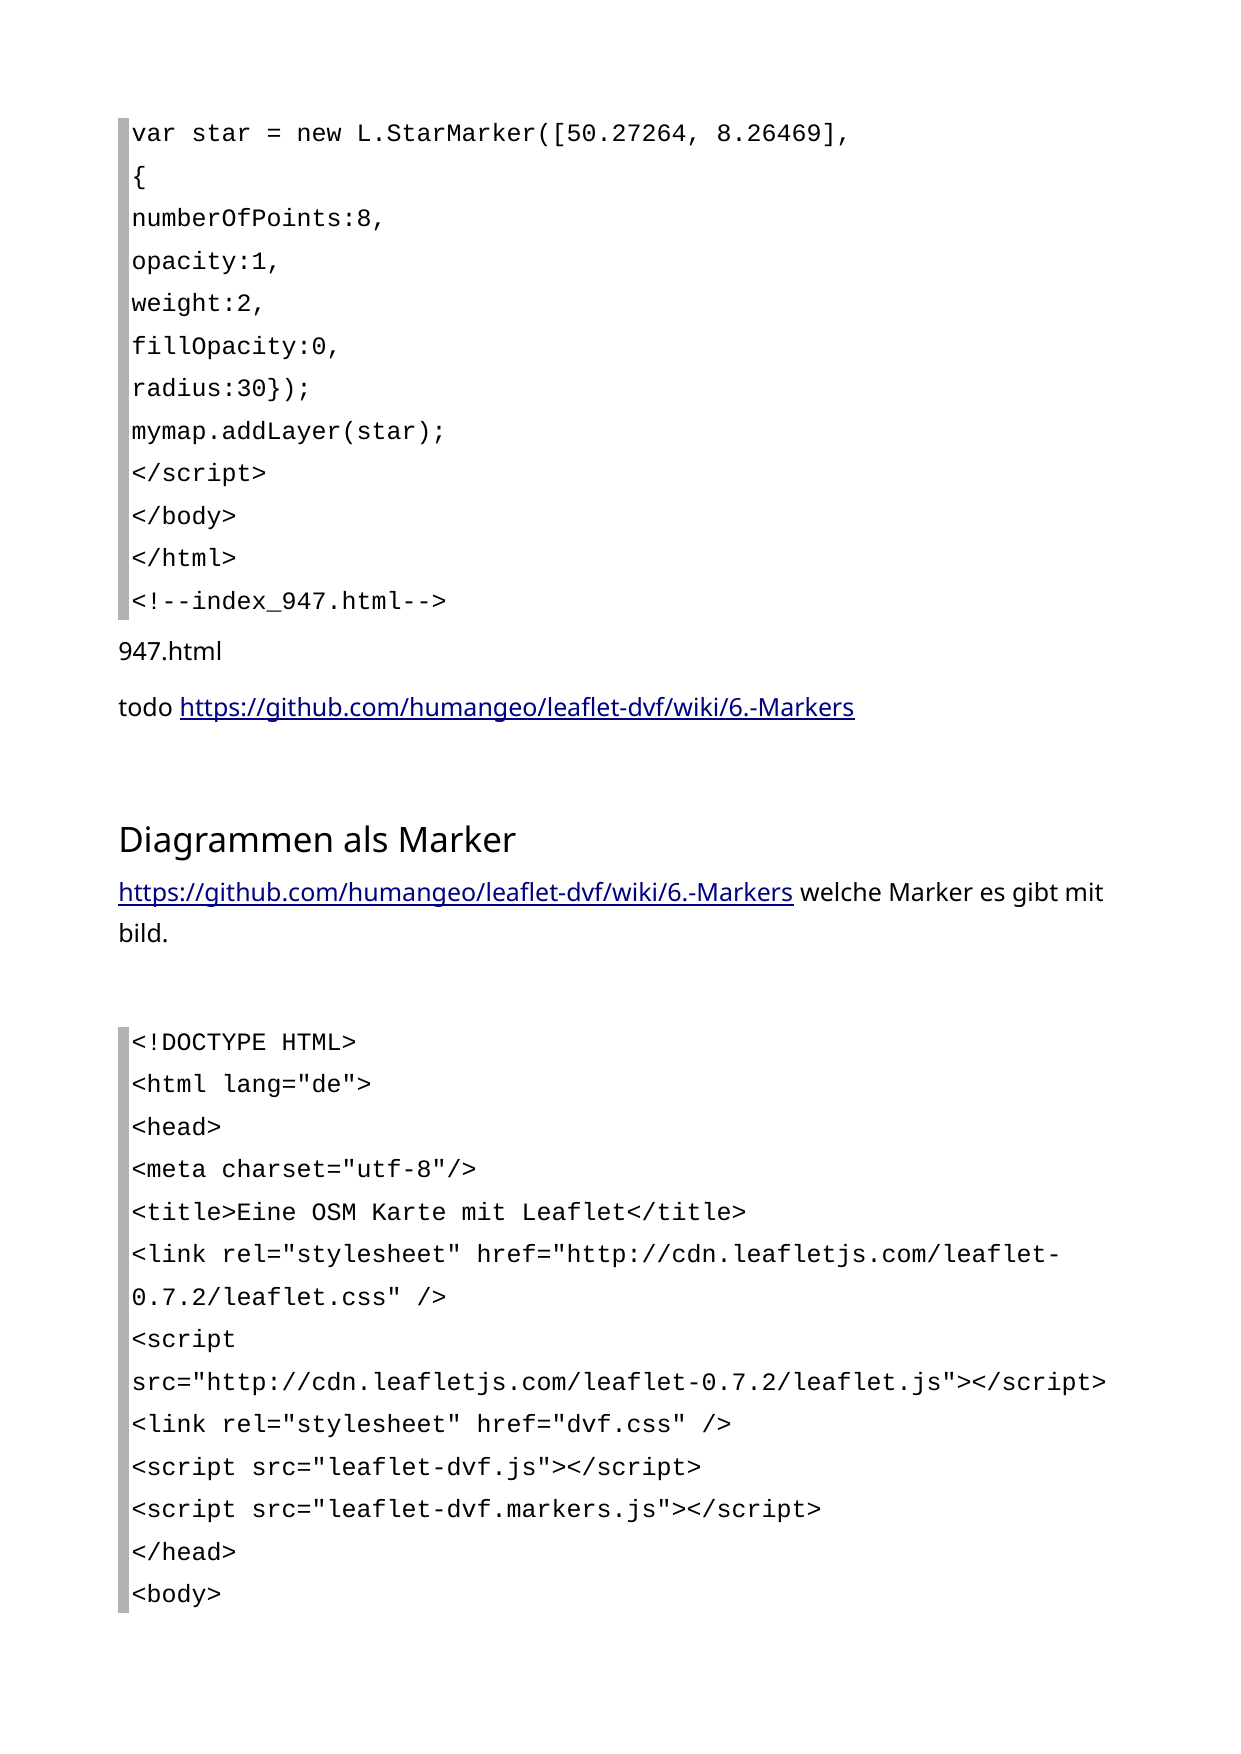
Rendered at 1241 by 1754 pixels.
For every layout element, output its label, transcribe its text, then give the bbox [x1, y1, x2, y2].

text <html lang="de"> [129, 1069, 1122, 1100]
text 947.html [118, 634, 1122, 668]
text opacity:1, [129, 246, 1122, 277]
text </html> [129, 543, 1122, 574]
text fillOpacity:0, [129, 331, 1122, 362]
text <!--index_947.html--> [129, 586, 1122, 620]
text <head> [129, 1112, 1122, 1143]
text weight:2, [129, 288, 1122, 319]
text <link rel="stylesheet" href="http://cdn.leafletjs.com/leaflet-0.7.2/leaflet.css" /> [129, 1239, 1122, 1313]
text <script src="http://cdn.leafletjs.com/leaflet-0.7.2/leaflet.js"></script> [129, 1324, 1122, 1398]
text </body> [129, 501, 1122, 532]
text mymap.addLayer(star); [129, 416, 1122, 447]
text <script src="leaflet-dvf.js"></script> [129, 1452, 1122, 1483]
text <body> [129, 1579, 1122, 1613]
text </head> [129, 1537, 1122, 1568]
text var star = new L.StarMarker([50.27264, 8.26469], [129, 118, 1122, 149]
text <meta charset="utf-8"/> [129, 1154, 1122, 1185]
text <link rel="stylesheet" href="dvf.css" /> [129, 1409, 1122, 1440]
text numberOfPoints:8, [129, 203, 1122, 234]
text <!DOCTYPE HTML> [129, 1027, 1122, 1058]
text radius:30}); [129, 373, 1122, 404]
text <script src="leaflet-dvf.markers.js"></script> [129, 1494, 1122, 1525]
text https://github.com/humangeo/leaflet-dvf/wiki/6.-Markers welche Marker es gibt mit bild. [118, 875, 1122, 950]
subtitle Diagrammen als Marker [118, 815, 1122, 862]
text <title>Eine OSM Karte mit Leaflet</title> [129, 1197, 1122, 1228]
text todo https://github.com/humangeo/leaflet-dvf/wiki/6.-Markers [118, 689, 1122, 723]
text { [129, 161, 1122, 192]
text </script> [129, 458, 1122, 489]
